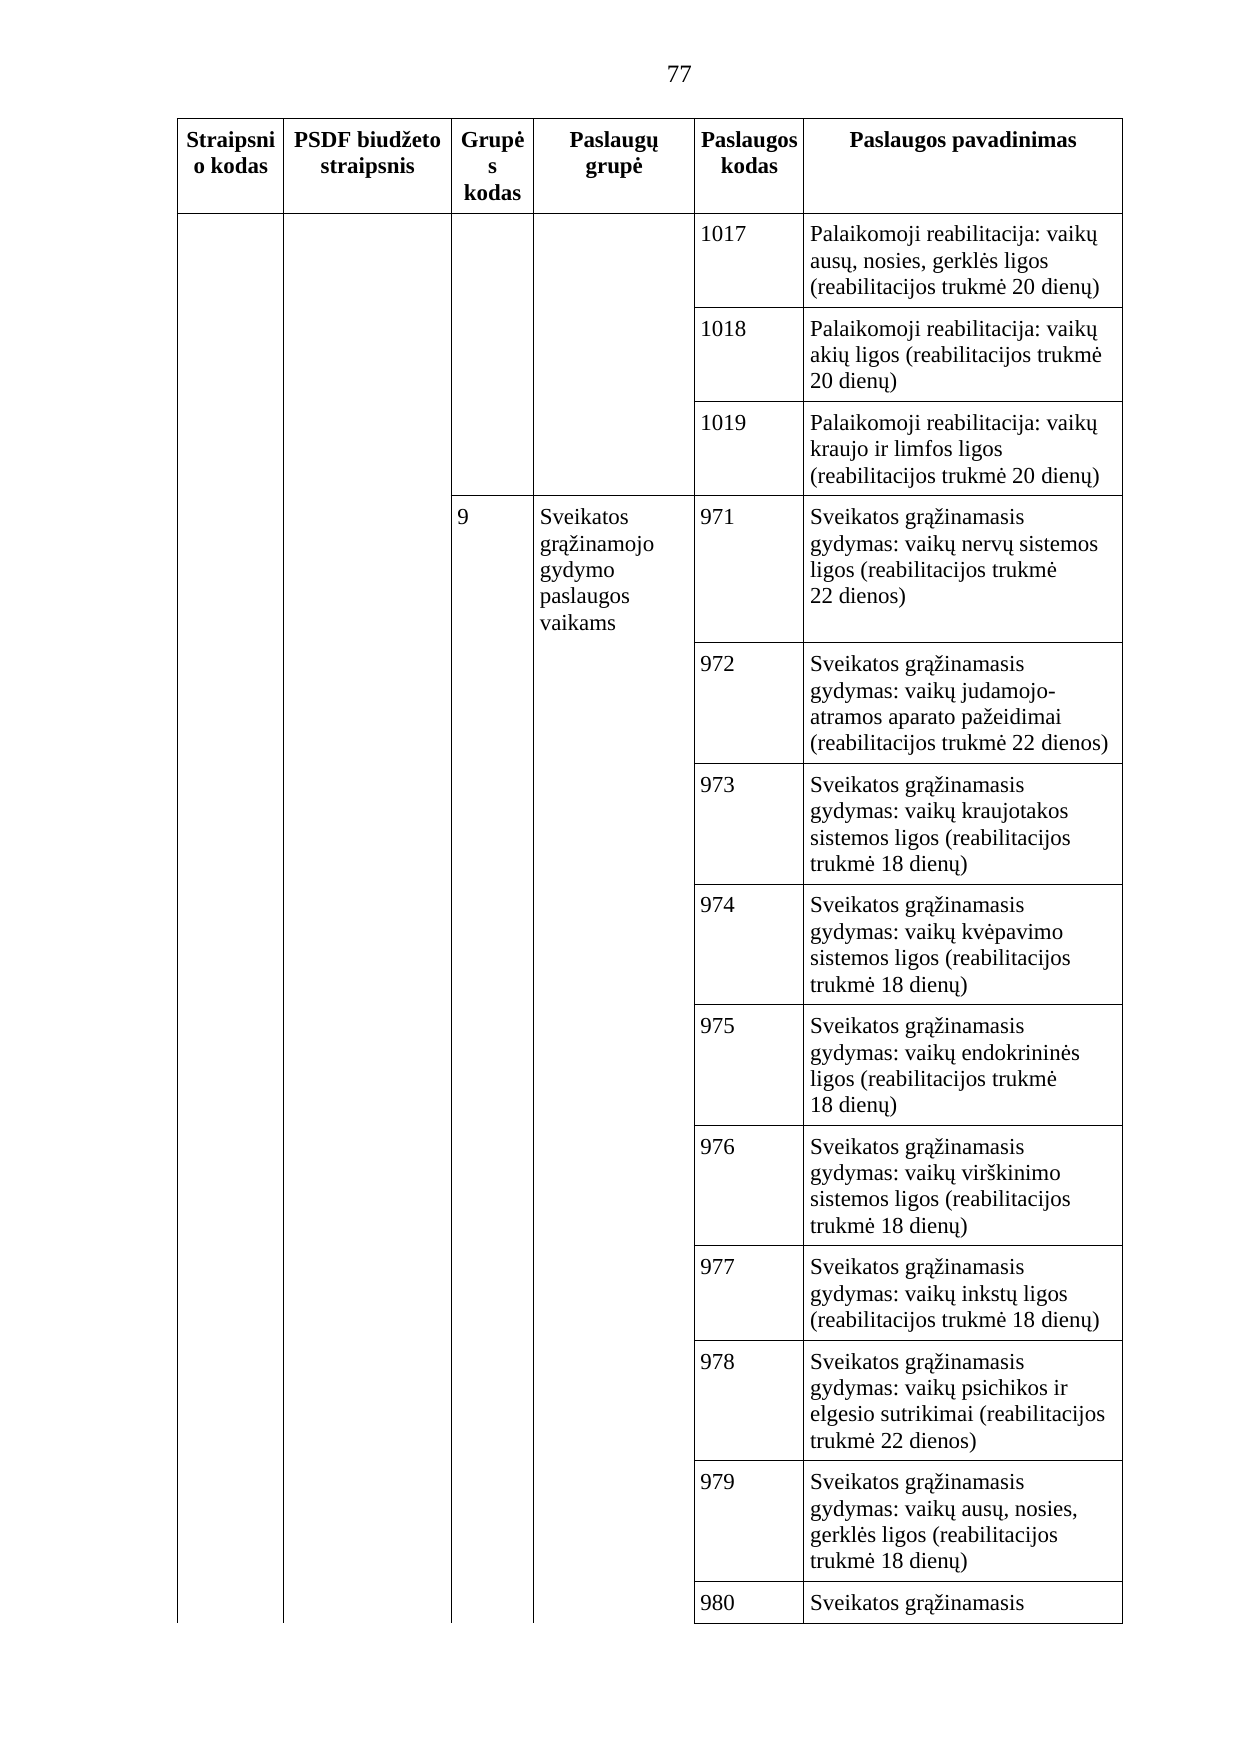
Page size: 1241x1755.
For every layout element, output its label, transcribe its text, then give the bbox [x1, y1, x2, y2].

table_cell 9 [452, 496, 533, 642]
table_cell [452, 401, 533, 495]
table_cell [452, 763, 533, 883]
table_cell [284, 1245, 451, 1339]
table_cell [284, 763, 451, 883]
table_cell Sveikatos grąžinamasis gydymas: vaikų kraujotakos sistemos ligos (reabilitacijos trukmė 18 dienų) [804, 764, 1122, 883]
table_header PSDF biudžeto straipsnis [284, 119, 451, 212]
table_cell Sveikatos grąžinamasis gydymas: vaikų nervų sistemos ligos (reabilitacijos trukmė 22 dienos) [804, 496, 1122, 642]
table_cell Sveikatos grąžinamasis gydymas: vaikų inkstų ligos (reabilitacijos trukmė 18 dienų) [804, 1246, 1122, 1339]
table_cell Sveikatos grąžinamasis gydymas: vaikų kvėpavimo sistemos ligos (reabilitacijos trukmė 18 dienų) [804, 885, 1122, 1004]
table_cell 1019 [695, 402, 803, 495]
table_cell [284, 1004, 451, 1125]
table_cell [534, 307, 694, 401]
table_cell 972 [695, 643, 803, 763]
table_cell [534, 1004, 694, 1125]
table_cell [452, 1340, 533, 1460]
table_cell 973 [695, 764, 803, 883]
table_cell [452, 1460, 533, 1581]
table_cell [178, 1125, 283, 1245]
table_cell [452, 642, 533, 763]
table_cell [284, 1340, 451, 1460]
table_cell [452, 884, 533, 1004]
table_cell 977 [695, 1246, 803, 1339]
table_cell [534, 401, 694, 495]
table_cell [534, 763, 694, 883]
table_cell [452, 307, 533, 401]
table_cell [284, 1460, 451, 1581]
table_cell Palaikomoji reabilitacija: vaikų akių ligos (reabilitacijos trukmė 20 dienų) [804, 308, 1122, 401]
table_cell [284, 884, 451, 1004]
table_cell [178, 401, 283, 495]
table_header Paslaugos kodas [695, 119, 803, 212]
table_cell [284, 401, 451, 495]
table_header Straipsnio kodas [178, 119, 283, 212]
table_cell Sveikatos grąžinamasis gydymas: vaikų virškinimo sistemos ligos (reabilitacijos trukmė 18 dienų) [804, 1126, 1122, 1245]
table_cell Palaikomoji reabilitacija: vaikų ausų, nosies, gerklės ligos (reabilitacijos trukmė 20 dienų) [804, 214, 1122, 307]
table_cell 975 [695, 1005, 803, 1125]
table_header Paslaugos pavadinimas [804, 119, 1122, 212]
table_cell [178, 214, 283, 307]
table_cell [178, 1245, 283, 1339]
table_cell Sveikatos grąžinamasis gydymas: vaikų ausų, nosies, gerklės ligos (reabilitacijos trukmė 18 dienų) [804, 1461, 1122, 1581]
table_cell Sveikatos grąžinamasis gydymas: vaikų judamojo-atramos aparato pažeidimai (reabilitacijos trukmė 22 dienos) [804, 643, 1122, 763]
table_cell [178, 884, 283, 1004]
table_cell [284, 495, 451, 642]
table_cell [178, 1340, 283, 1460]
table_cell [534, 1125, 694, 1245]
table_cell [534, 884, 694, 1004]
table_cell [178, 642, 283, 763]
table_cell [452, 1125, 533, 1245]
table_cell 976 [695, 1126, 803, 1245]
table_cell Sveikatos grąžinamojo gydymo paslaugos vaikams [534, 496, 694, 642]
table_cell 1017 [695, 214, 803, 307]
table_cell Sveikatos grąžinamasis gydymas: vaikų endokrininės ligos (reabilitacijos trukmė 18 dienų) [804, 1005, 1122, 1125]
table_cell [452, 1245, 533, 1339]
table_cell 971 [695, 496, 803, 642]
table_cell [178, 763, 283, 883]
table_cell [452, 214, 533, 307]
table_cell [284, 307, 451, 401]
table_cell Sveikatos grąžinamasis gydymas: vaikų psichikos ir elgesio sutrikimai (reabilitacijos trukmė 22 dienos) [804, 1341, 1122, 1460]
table_cell 978 [695, 1341, 803, 1460]
table_cell [284, 1125, 451, 1245]
table_cell Sveikatos grąžinamasis [804, 1582, 1122, 1622]
table_cell [178, 1004, 283, 1125]
table_cell [284, 214, 451, 307]
table_cell [534, 1245, 694, 1339]
table_cell 1018 [695, 308, 803, 401]
table_header Grupės kodas [452, 119, 533, 212]
table_cell [534, 642, 694, 763]
table_cell [534, 1340, 694, 1460]
table_cell 979 [695, 1461, 803, 1581]
table_cell [534, 1460, 694, 1581]
table_header Paslaugų grupė [534, 119, 694, 212]
table_cell [178, 307, 283, 401]
table_cell 974 [695, 885, 803, 1004]
table_cell [452, 1004, 533, 1125]
table_cell Palaikomoji reabilitacija: vaikų kraujo ir limfos ligos (reabilitacijos trukmė 20 dienų) [804, 402, 1122, 495]
table_cell 980 [695, 1582, 803, 1622]
table_cell [534, 214, 694, 307]
table_cell [284, 1581, 451, 1622]
table_cell [452, 1581, 533, 1622]
table_cell [178, 1581, 283, 1622]
table_cell [284, 642, 451, 763]
table_cell [534, 1581, 694, 1622]
table_cell [178, 495, 283, 642]
table_cell [178, 1460, 283, 1581]
